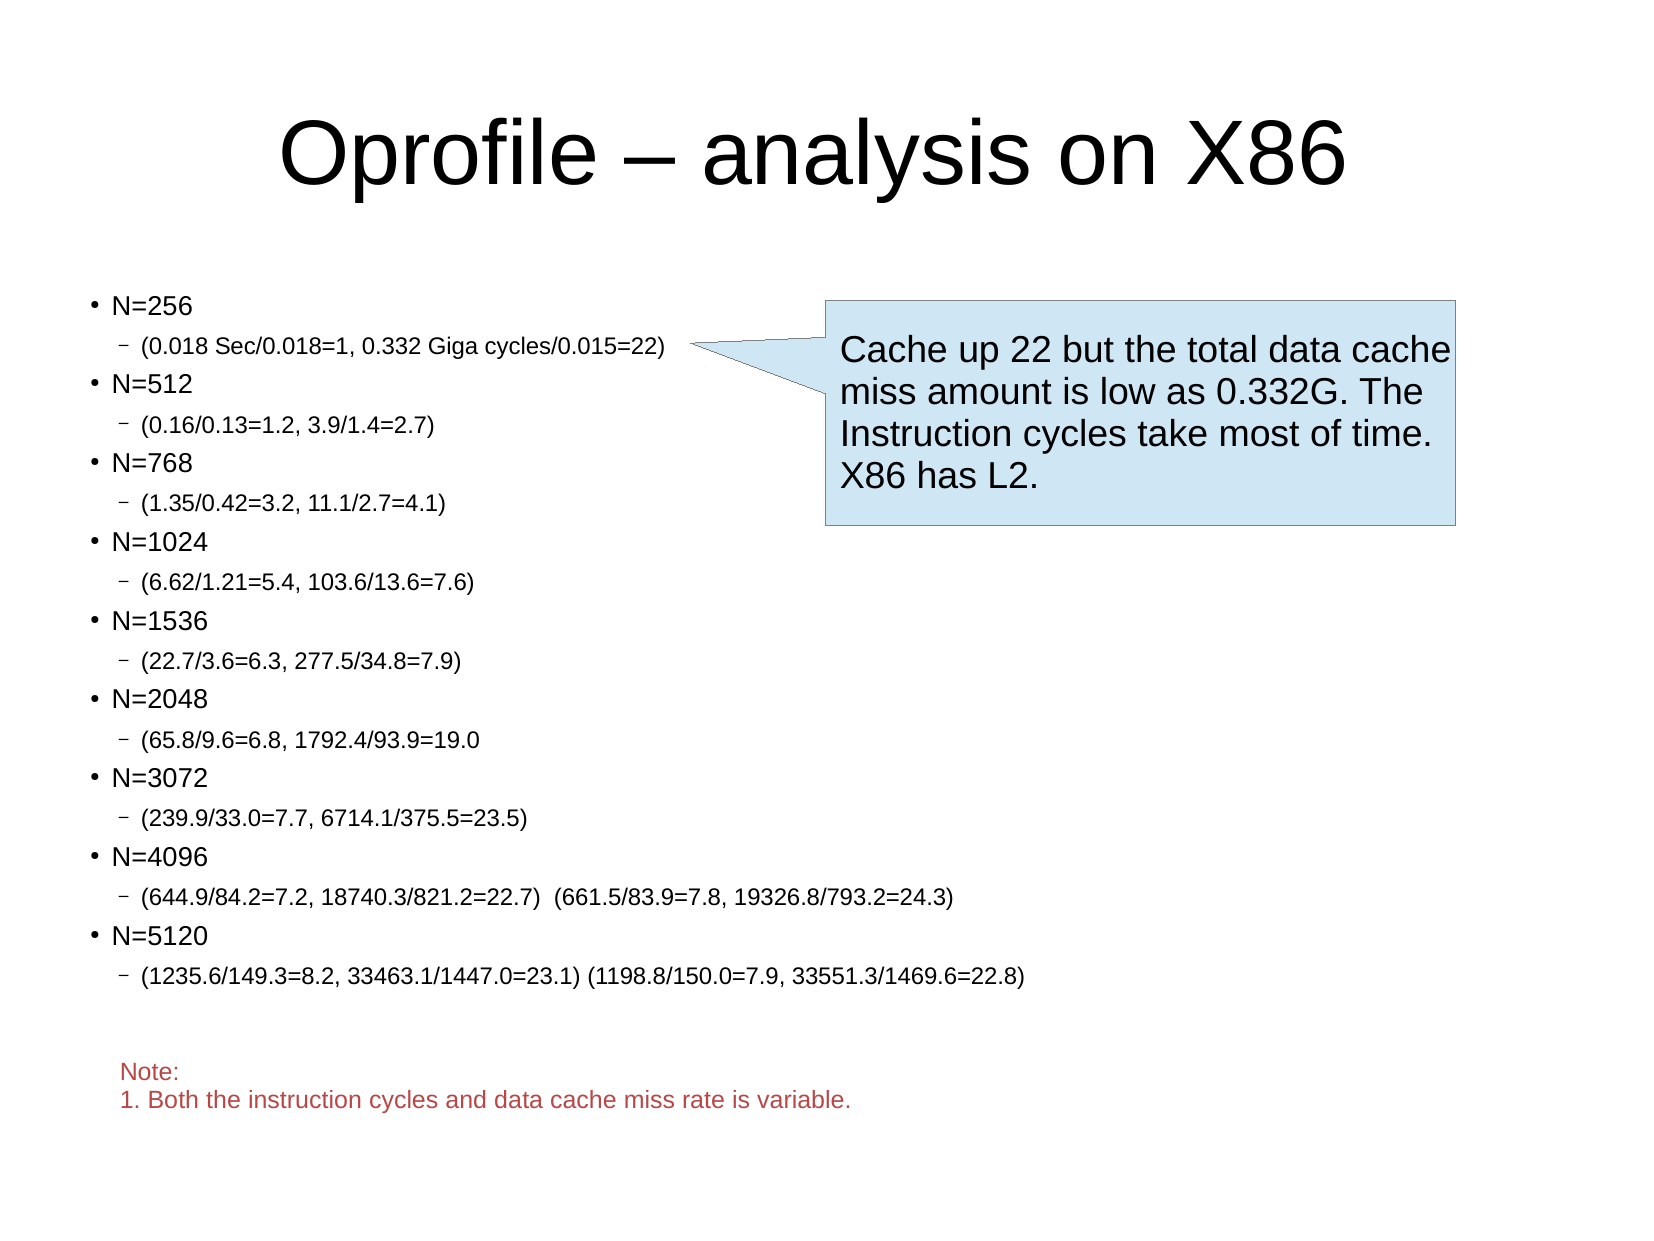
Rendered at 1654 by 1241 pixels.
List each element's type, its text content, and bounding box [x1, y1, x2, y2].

list N=256 (0.018 Sec/0.018=1, 0.332 Giga cycles/0.015=22) N=512 (0.16/0.13=1.2, 3.9/1.4=2.7) N=768 (1.35/0.42=3.2, 11.1/2.7=4.1) N=1024 (6.62/1.21=5.4, 103.6/13.6=7.6) N=1536 (22.7/3.6=6.3, 277.5/34.8=7.9) N=2048 (65.8/9.6=6.8, 1792.4/93.9=19.0 N=3072 (239.9/33.0=7.7, 6714.1/375.5=23.5) N=4096 (644.9/84.2=7.2, 18740.3/821.2=22.7) (661.5/83.9=7.8, 19326.8/793.2=24.3) N=5120 (1235.6/149.3=8.2, 33463.1/1447.0=23.1) (1198.8/150.0=7.9, 33551.3/1469.6=22.8) [82, 290, 1538, 1010]
text_box Cache up 22 but the total data cache miss amount is low as 0.332G. The Instruction cycles take most of time. X86 has L2. [690, 300, 1456, 526]
text_box Note: 1. Both the instruction cycles and data cache miss rate is variable. [105, 1050, 946, 1121]
title Oprofile – analysis on X86 [82, 49, 1571, 257]
